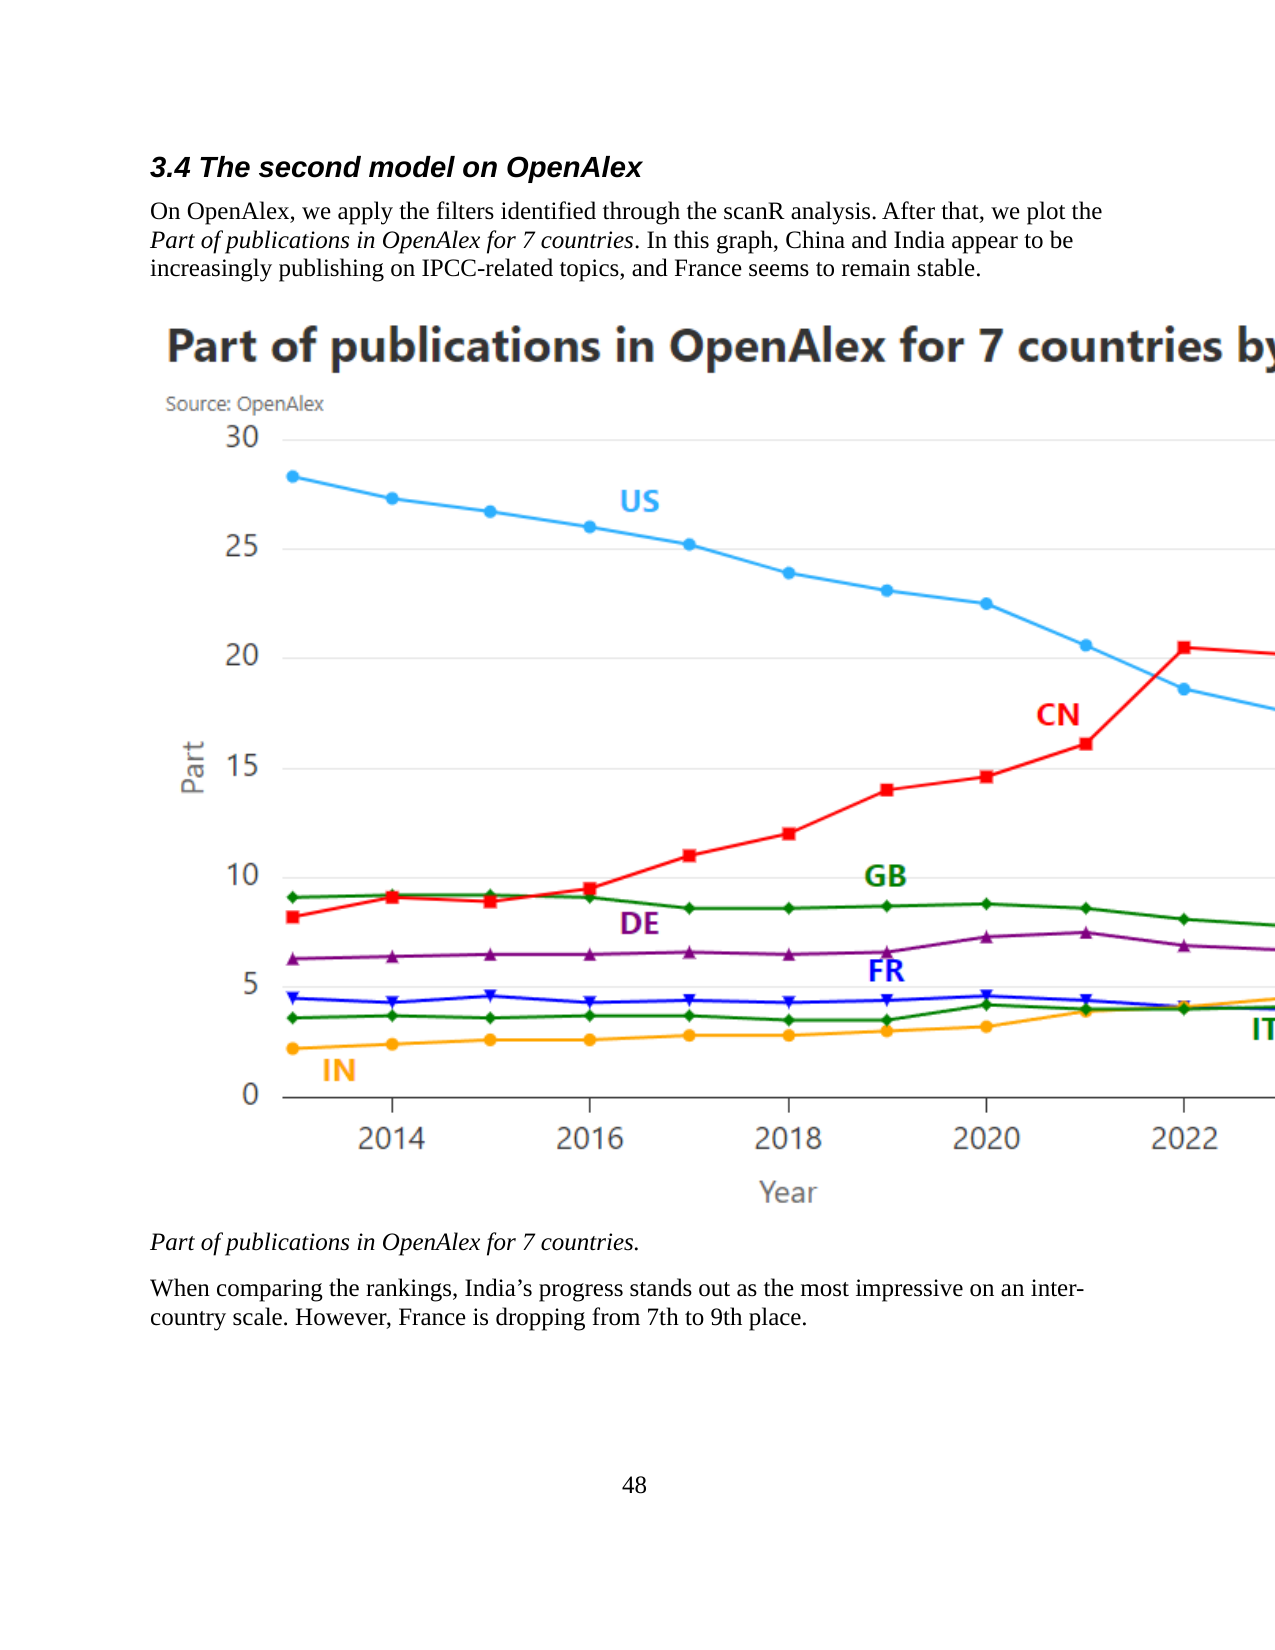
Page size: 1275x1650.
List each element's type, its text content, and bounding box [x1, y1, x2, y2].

text Part of publications in OpenAlex for 7 countries. [150, 1222, 1125, 1255]
text On OpenAlex, we apply the filters identified through the scanR analysis. After that, we plot the Part of publications in OpenAlex for 7 countries. In this graph, China and India appear to be increasingly publishing on IPCC-related topics, and France seems to remain stable. [150, 196, 1125, 282]
text When comparing the rankings, India’s progress stands out as the most impressive on an inter-country scale. However, France is dropping from 7th to 9th place. [150, 1273, 1125, 1331]
subtitle 3.4 The second model on OpenAlex [150, 150, 1125, 183]
picture [150, 291, 1275, 1222]
